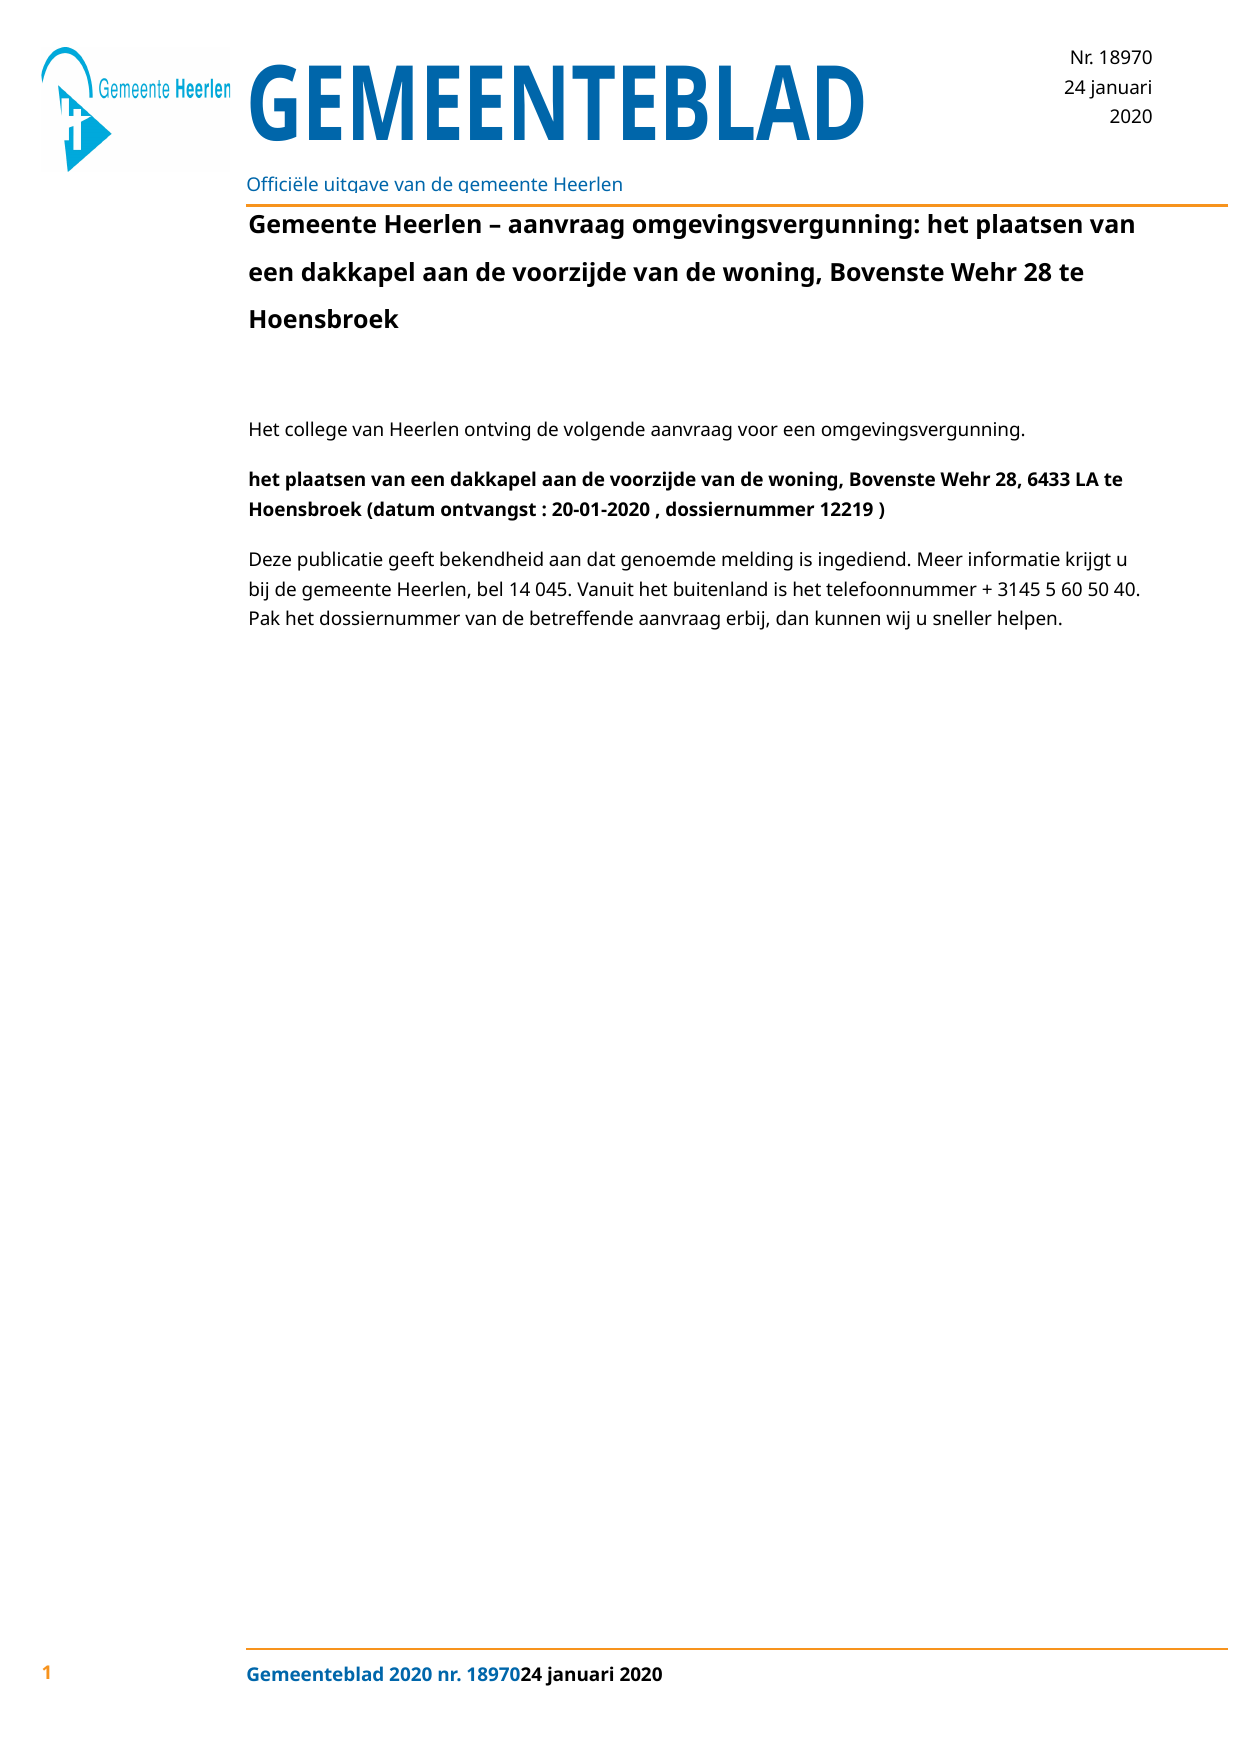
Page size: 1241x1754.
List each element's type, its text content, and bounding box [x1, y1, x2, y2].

text Deze publicatie geeft bekendheid aan dat genoemde melding is ingediend. Meer informatie krijgt u bij de gemeente Heerlen, bel 14 045. Vanuit het buitenland is het telefoonnummer + 3145 5 60 50 40. Pak het dossiernummer van de betreffende aanvraag erbij, dan kunnen wij u sneller helpen. [248, 546, 1152, 631]
text Het college van Heerlen ontving de volgende aanvraag voor een omgevingsvergunning. [248, 416, 1152, 442]
text het plaatsen van een dakkapel aan de voorzijde van de woning, Bovenste Wehr 28, 6433 LA te Hoensbroek (datum ontvangst : 20-01-2020 , dossiernummer 12219 ) [248, 466, 1152, 522]
text Gemeente Heerlen – aanvraag omgevingsvergunning: het plaatsen van een dakkapel aan de voorzijde van de woning, Bovenste Wehr 28 te Hoensbroek [248, 207, 1152, 336]
picture [41, 47, 59, 70]
picture [41, 47, 231, 172]
